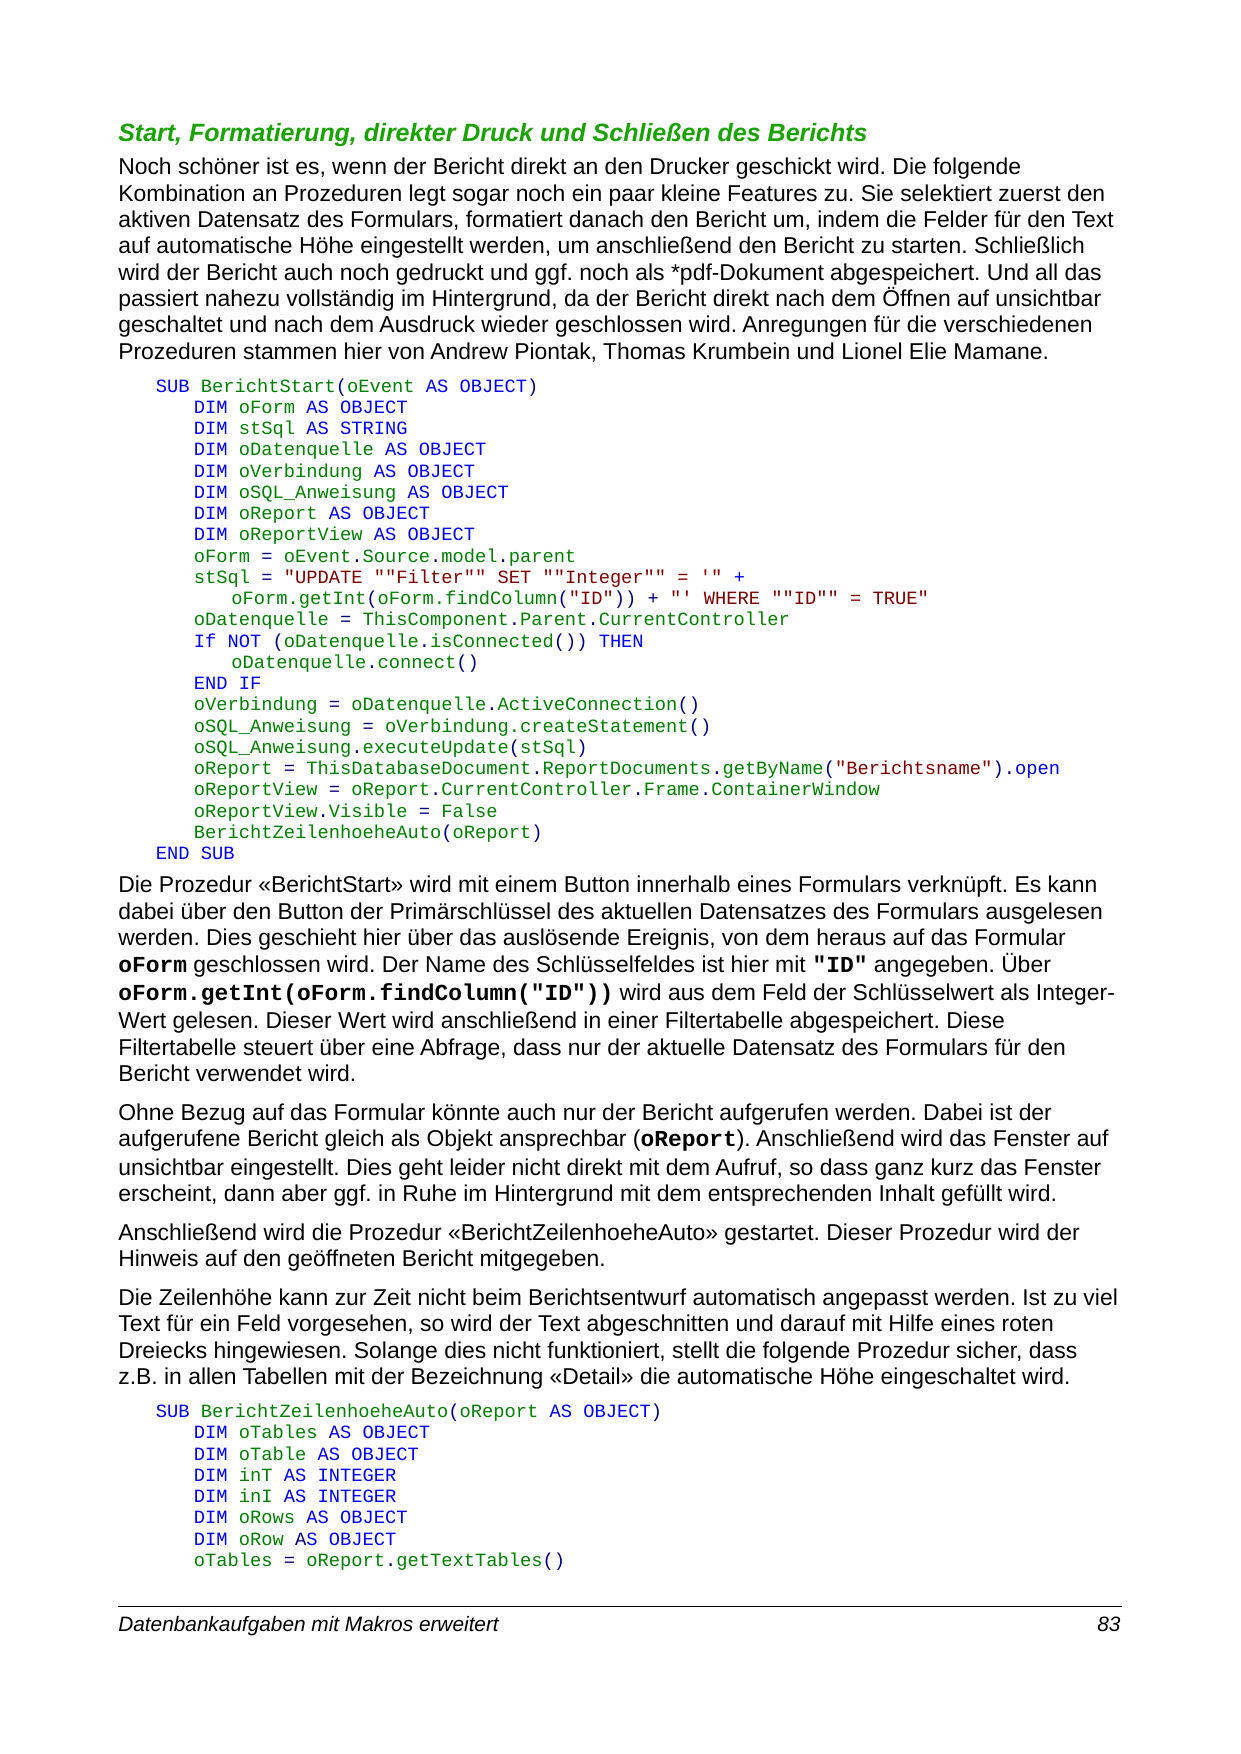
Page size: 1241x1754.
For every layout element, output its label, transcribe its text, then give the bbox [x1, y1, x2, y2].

text oReport = ThisDatabaseDocument.ReportDocuments.getByName("Berichtsname").open [156, 759, 1122, 780]
text oDatenquelle.connect() [156, 653, 1122, 674]
text END IF [156, 674, 1122, 695]
text DIM oReport AS OBJECT [156, 504, 1122, 525]
text DIM inT AS INTEGER [156, 1466, 1122, 1487]
text DIM oReportView AS OBJECT [156, 525, 1122, 546]
text END SUB [156, 844, 1122, 865]
text oSQL_Anweisung = oVerbindung.createStatement() [156, 716, 1122, 738]
text DIM oSQL_Anweisung AS OBJECT [156, 483, 1122, 504]
text oVerbindung = oDatenquelle.ActiveConnection() [156, 695, 1122, 716]
text Die Prozedur «BerichtStart» wird mit einem Button innerhalb eines Formulars verknüpft. Es kann dabei über den Button der Primärschlüssel des aktuellen Datensatzes des Formulars ausgelesen werden. Dies geschieht hier über das auslösende Ereignis, von dem heraus auf das Formular oForm geschlossen wird. Der Name des Schlüsselfeldes ist hier mit "ID" angegeben. Über oForm.getInt(oForm.findColumn("ID")) wird aus dem Feld der Schlüsselwert als Integer-Wert gelesen. Dieser Wert wird anschließend in einer Filtertabelle abgespeichert. Diese Filtertabelle steuert über eine Abfrage, dass nur der aktuelle Datensatz des Formulars für den Bericht verwendet wird. [118, 871, 1122, 1086]
text DIM oDatenquelle AS OBJECT [156, 440, 1122, 461]
text DIM oRow AS OBJECT [156, 1529, 1122, 1551]
text oTables = oReport.getTextTables() [156, 1551, 1122, 1572]
text If NOT (oDatenquelle.isConnected()) THEN [156, 631, 1122, 653]
text DIM oVerbindung AS OBJECT [156, 461, 1122, 483]
text DIM oRows AS OBJECT [156, 1508, 1122, 1529]
text Noch schöner ist es, wenn der Bericht direkt an den Drucker geschickt wird. Die folgende Kombination an Prozeduren legt sogar noch ein paar kleine Features zu. Sie selektiert zuerst den aktiven Datensatz des Formulars, formatiert danach den Bericht um, indem die Felder für den Text auf automatische Höhe eingestellt werden, um anschließend den Bericht zu starten. Schließlich wird der Bericht auch noch gedruckt und ggf. noch als *pdf-Dokument abgespeichert. Und all das passiert nahezu vollständig im Hintergrund, da der Bericht direkt nach dem Öffnen auf unsichtbar geschaltet und nach dem Ausdruck wieder geschlossen wird. Anregungen für die verschiedenen Prozeduren stammen hier von Andrew Piontak, Thomas Krumbein und Lionel Elie Mamane. [118, 153, 1122, 364]
text DIM inI AS INTEGER [156, 1487, 1122, 1508]
text DIM oForm AS OBJECT [156, 398, 1122, 419]
text Anschließend wird die Prozedur «BerichtZeilenhoeheAuto» gestartet. Dieser Prozedur wird der Hinweis auf den geöffneten Bericht mitgegeben. [118, 1219, 1122, 1271]
text DIM oTable AS OBJECT [156, 1444, 1122, 1466]
text oForm = oEvent.Source.model.parent [156, 546, 1122, 568]
text oReportView = oReport.CurrentController.Frame.ContainerWindow [156, 780, 1122, 801]
text BerichtZeilenhoeheAuto(oReport) [156, 823, 1122, 844]
text SUB BerichtStart(oEvent AS OBJECT) [156, 376, 1122, 398]
subtitle Start, Formatierung, direkter Druck und Schließen des Berichts [118, 118, 1122, 147]
text Die Zeilenhöhe kann zur Zeit nicht beim Berichtsentwurf automatisch angepasst werden. Ist zu viel Text für ein Feld vorgesehen, so wird der Text abgeschnitten und darauf mit Hilfe eines roten Dreiecks hingewiesen. Solange dies nicht funktioniert, stellt die folgende Prozedur sicher, dass z.B. in allen Tabellen mit der Bezeichnung «Detail» die automatische Höhe eingeschaltet wird. [118, 1284, 1122, 1389]
text oReportView.Visible = False [156, 801, 1122, 823]
text SUB BerichtZeilenhoeheAuto(oReport AS OBJECT) [156, 1402, 1122, 1423]
text oDatenquelle = ThisComponent.Parent.CurrentController [156, 610, 1122, 631]
text Ohne Bezug auf das Formular könnte auch nur der Bericht aufgerufen werden. Dabei ist der aufgerufene Bericht gleich als Objekt ansprechbar (oReport). Anschließend wird das Fenster auf unsichtbar eingestellt. Dies geht leider nicht direkt mit dem Aufruf, so dass ganz kurz das Fenster erscheint, dann aber ggf. in Ruhe im Hintergrund mit dem entsprechenden Inhalt gefüllt wird. [118, 1099, 1122, 1206]
text DIM stSql AS STRING [156, 419, 1122, 440]
text oSQL_Anweisung.executeUpdate(stSql) [156, 738, 1122, 759]
text stSql = "UPDATE ""Filter"" SET ""Integer"" = '" + oForm.getInt(oForm.findColumn("ID")) + "' WHERE ""ID"" = TRUE" [156, 568, 1122, 610]
text DIM oTables AS OBJECT [156, 1423, 1122, 1444]
